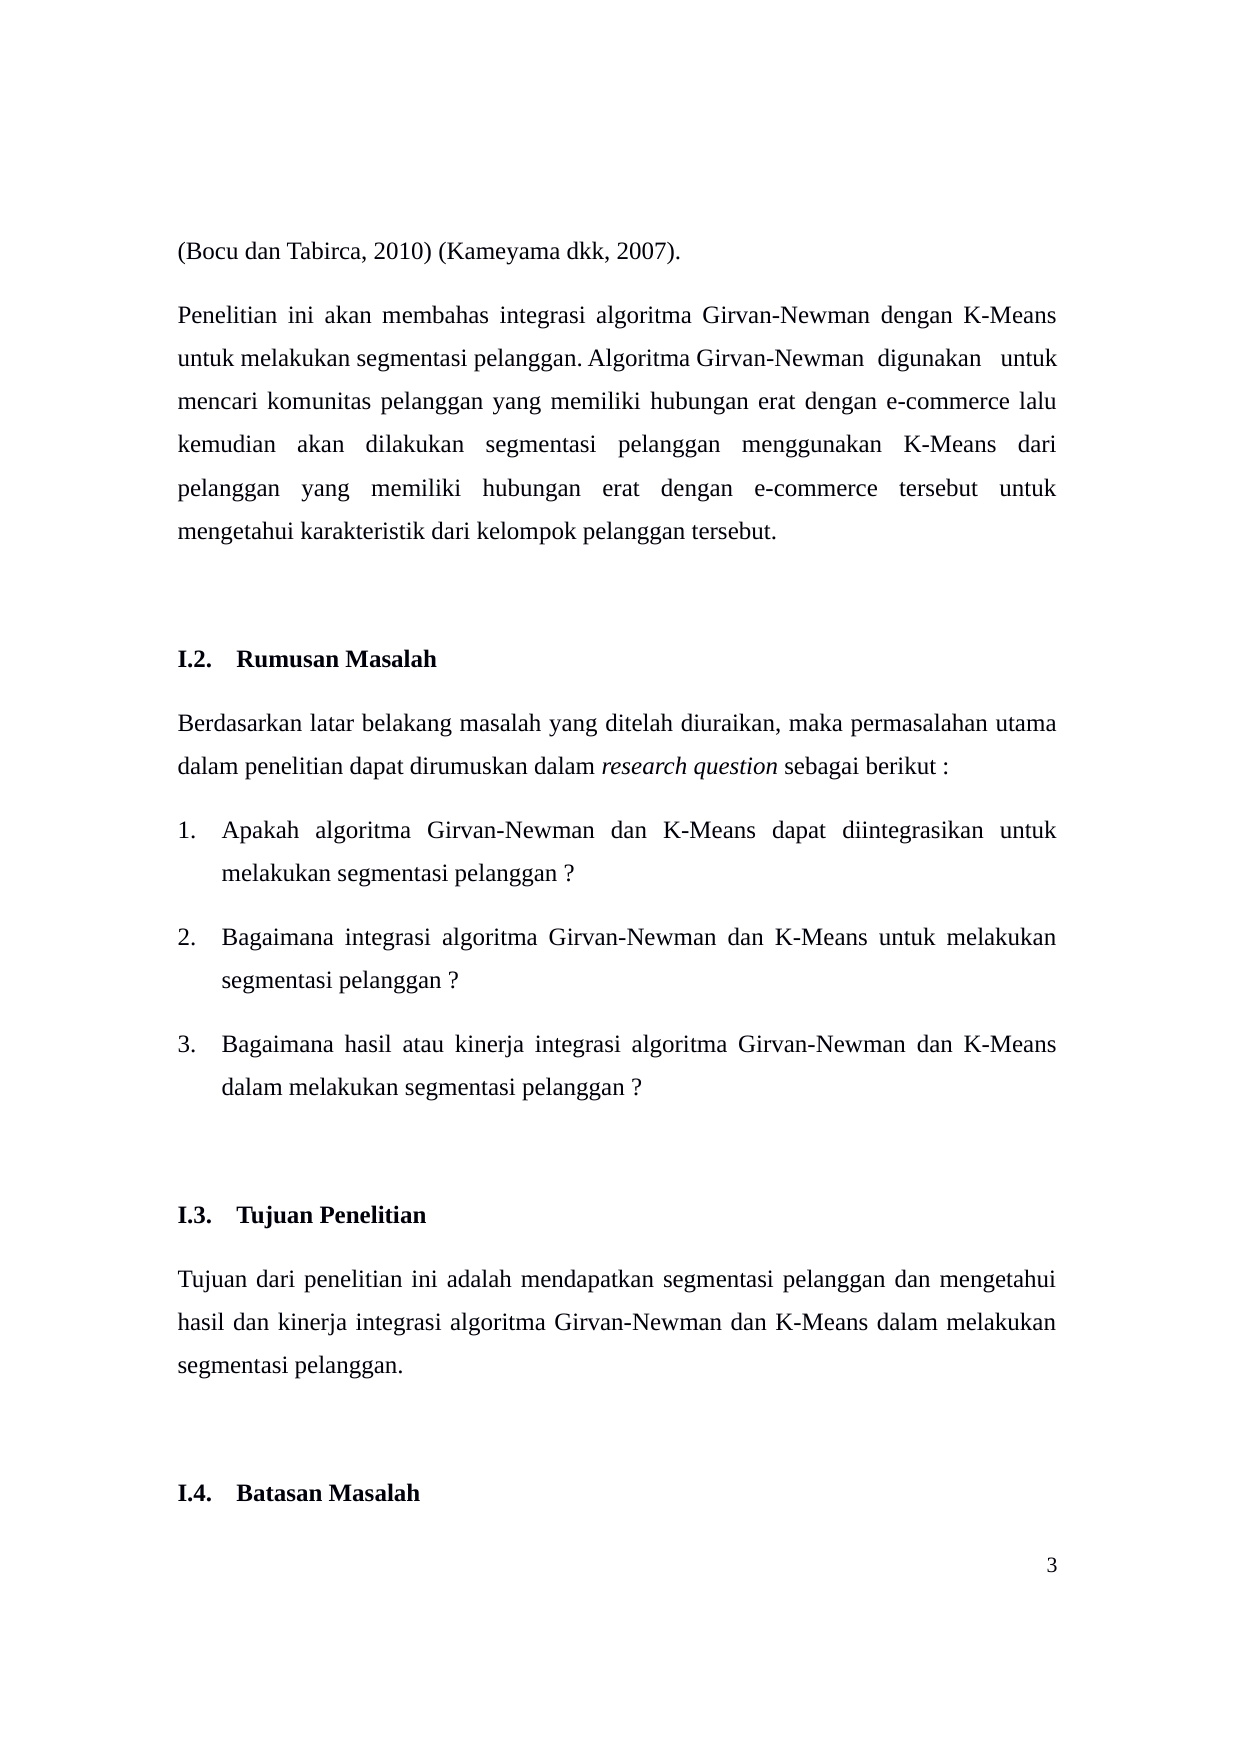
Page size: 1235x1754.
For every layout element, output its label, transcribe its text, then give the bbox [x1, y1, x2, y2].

subtitle Tujuan Penelitian [177, 1200, 1057, 1229]
subtitle Batasan Masalah [177, 1478, 1057, 1507]
text Penelitian ini akan membahas integrasi algoritma Girvan-Newman dengan K-Means untuk melakukan segmentasi pelanggan. Algoritma Girvan-Newman digunakan untuk mencari komunitas pelanggan yang memiliki hubungan erat dengan e-commerce lalu kemudian akan dilakukan segmentasi pelanggan menggunakan K-Means dari pelanggan yang memiliki hubungan erat dengan e-commerce tersebut untuk mengetahui karakteristik dari kelompok pelanggan tersebut. [177, 300, 1057, 544]
text (Bocu dan Tabirca, 2010) (Kameyama dkk, 2007). [177, 236, 1057, 265]
subtitle Rumusan Masalah [177, 644, 1057, 672]
list Bagaimana integrasi algoritma Girvan-Newman dan K-Means untuk melakukan segmentasi pelanggan ? [177, 922, 1057, 994]
text Tujuan dari penelitian ini adalah mendapatkan segmentasi pelanggan dan mengetahui hasil dan kinerja integrasi algoritma Girvan-Newman dan K-Means dalam melakukan segmentasi pelanggan. [177, 1264, 1057, 1379]
text Berdasarkan latar belakang masalah yang ditelah diuraikan, maka permasalahan utama dalam penelitian dapat dirumuskan dalam research question sebagai berikut : [177, 708, 1057, 779]
list Bagaimana hasil atau kinerja integrasi algoritma Girvan-Newman dan K-Means dalam melakukan segmentasi pelanggan ? [177, 1029, 1057, 1101]
list Apakah algoritma Girvan-Newman dan K-Means dapat diintegrasikan untuk melakukan segmentasi pelanggan ? [177, 815, 1057, 887]
